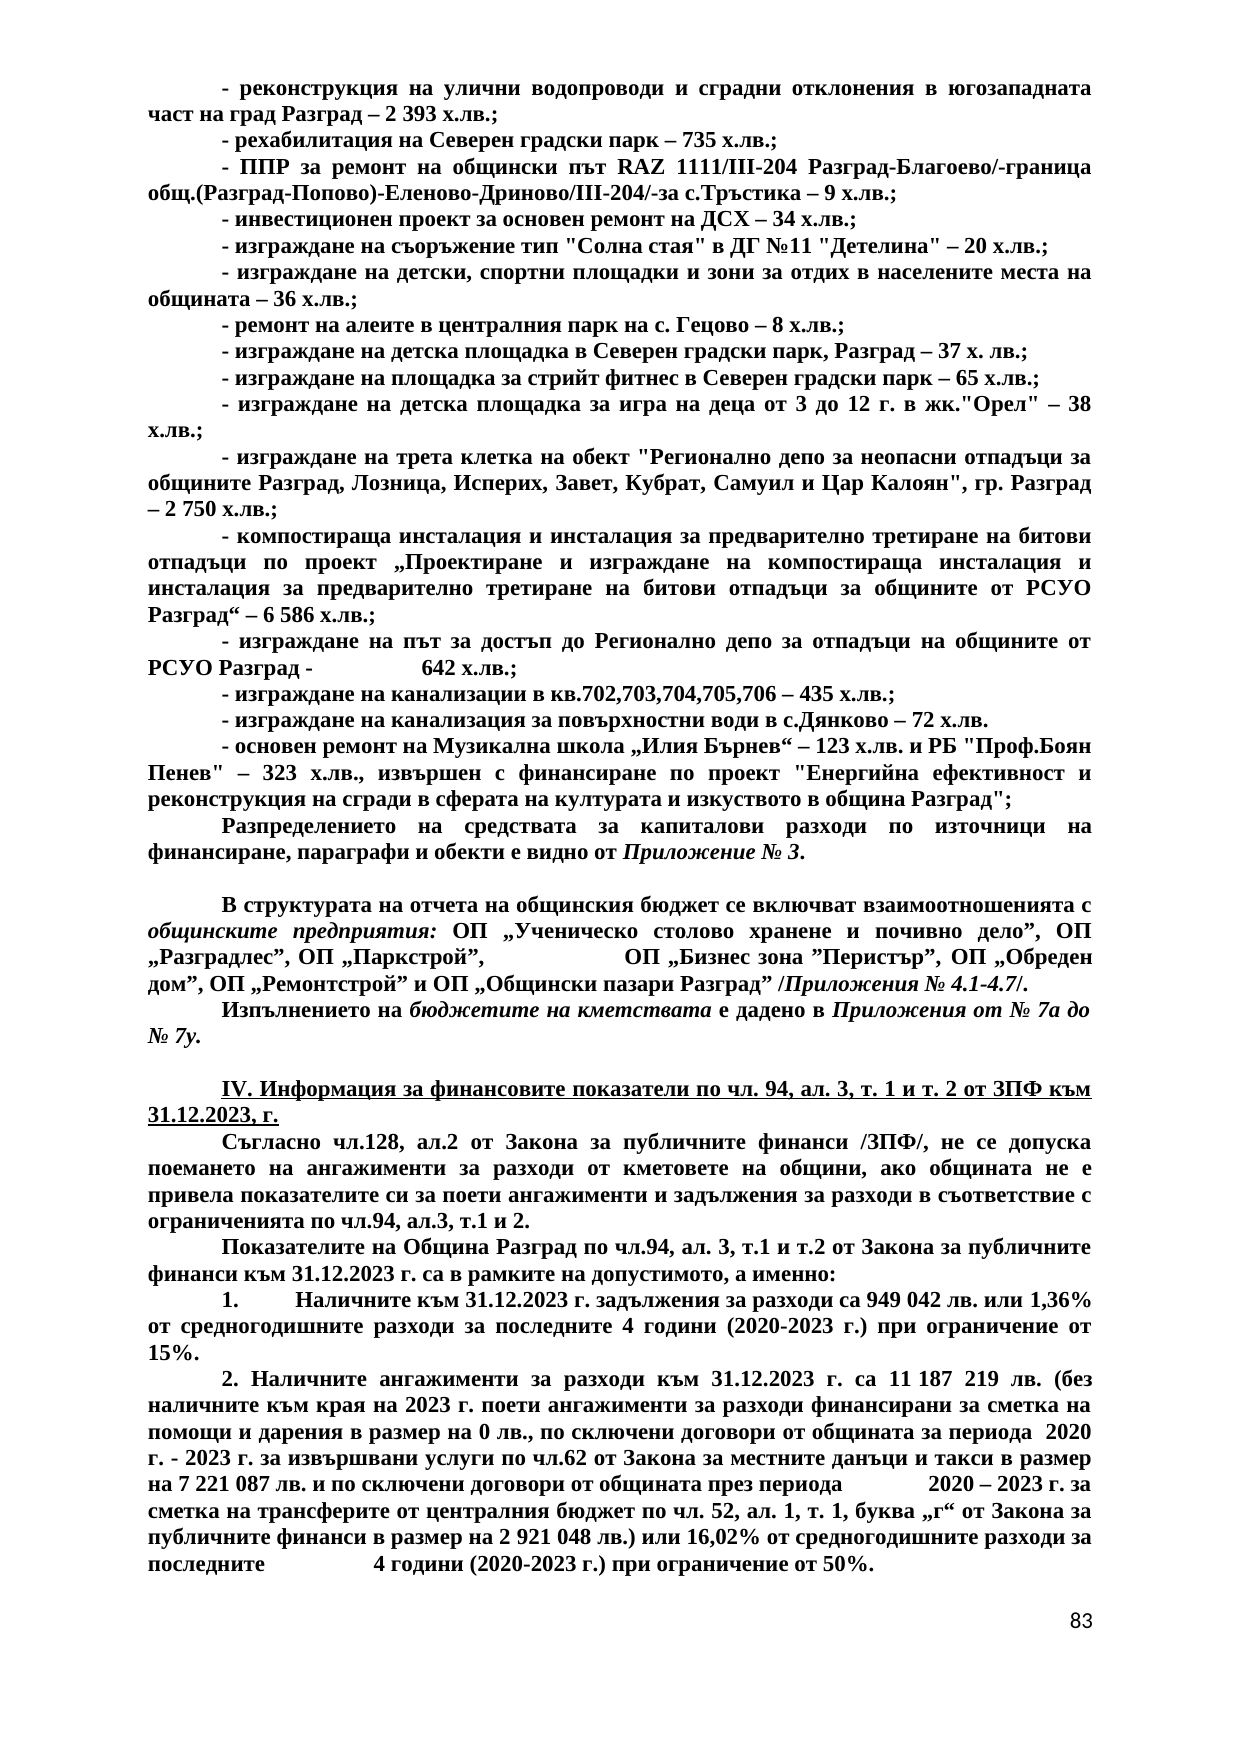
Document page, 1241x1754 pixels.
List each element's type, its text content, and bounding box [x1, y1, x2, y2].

text - изграждане на съоръжение тип "Солна стая" в ДГ №11 "Детелина" – 20 х.лв.; [148, 232, 1093, 258]
text - изграждане на канализация за повърхностни води в с.Дянково – 72 х.лв. [148, 706, 1093, 733]
text - изграждане на детска площадка в Северен градски парк, Разград – 37 х. лв.; [148, 337, 1093, 364]
text - изграждане на път за достъп до Регионално депо за отпадъци на общините от РСУО Разград - 642 х.лв.; [148, 627, 1093, 680]
text - изграждане на детска площадка за игра на деца от 3 до 12 г. в жк."Орел" – 38 х.лв.; [148, 390, 1093, 443]
text - инвестиционен проект за основен ремонт на ДСХ – 34 х.лв.; [148, 206, 1093, 232]
text Показателите на Община Разград по чл.94, ал. 3, т.1 и т.2 от Закона за публичните финанси към 31.12.2023 г. са в рамките на допустимото, а именно: [148, 1233, 1093, 1286]
text Разпределението на средствата за капиталови разходи по източници на финансиране, параграфи и обекти е видно от Приложение № 3. [148, 812, 1093, 864]
text Съгласно чл.128, ал.2 от Закона за публичните финанси /ЗПФ/, не се допуска поемането на ангажименти за разходи от кметовете на общини, ако общината не е привела показателите си за поети ангажименти и задължения за разходи в съответствие с ограниченията по чл.94, ал.3, т.1 и 2. [148, 1128, 1093, 1233]
text - рехабилитация на Северен градски парк – 735 х.лв.; [148, 126, 1093, 153]
text - изграждане на площадка за стрийт фитнес в Северен градски парк – 65 х.лв.; [148, 364, 1093, 390]
text В структурата на отчета на общинския бюджет се включват взаимоотношенията с общинските предприятия: ОП „Ученическо столово хранене и почивно дело”, ОП „Разградлес”, ОП „Паркстрой”, ОП „Бизнес зона ”Перистър”, ОП „Обреден дом”, ОП „Ремонтстрой” и ОП „Общински пазари Разград” /Приложения № 4.1-4.7/. [148, 891, 1093, 996]
text - компостираща инсталация и инсталация за предварително третиране на битови отпадъци по проект „Проектиране и изграждане на компостираща инсталация и инсталация за предварително третиране на битови отпадъци за общините от РСУО Разград“ – 6 586 х.лв.; [148, 522, 1093, 627]
text - изграждане на детски, спортни площадки и зони за отдих в населените места на общината – 36 х.лв.; [148, 258, 1093, 311]
text - реконструкция на улични водопроводи и сградни отклонения в югозападната част на град Разград – 2 393 х.лв.; [148, 74, 1093, 126]
text - изграждане на канализации в кв.702,703,704,705,706 – 435 х.лв.; [148, 680, 1093, 706]
text Изпълнението на бюджетите на кметствата е дадено в Приложения от № 7а до № 7у. [148, 996, 1093, 1049]
text - изграждане на трета клетка на обект "Регионално депо за неопасни отпадъци за общините Разград, Лозница, Исперих, Завет, Кубрат, Самуил и Цар Калоян", гр. Разград – 2 750 х.лв.; [148, 443, 1093, 522]
text - ремонт на алеите в централния парк на с. Гецово – 8 х.лв.; [148, 311, 1093, 337]
text - ППР за ремонт на общински път RAZ 1111/III-204 Разград-Благоево/-граница общ.(Разград-Попово)-Еленово-Дриново/III-204/-за с.Тръстика – 9 х.лв.; [148, 153, 1093, 206]
text 1. Наличните към 31.12.2023 г. задължения за разходи са 949 042 лв. или 1,36% от средногодишните разходи за последните 4 години (2020-2023 г.) при ограничение от 15%. [148, 1286, 1093, 1365]
text IV. Информация за финансовите показатели по чл. 94, ал. 3, т. 1 и т. 2 от ЗПФ към 31.12.2023, г. [148, 1075, 1093, 1128]
text 2. Наличните ангажименти за разходи към 31.12.2023 г. са 11 187 219 лв. (без наличните към края на 2023 г. поети ангажименти за разходи финансирани за сметка на помощи и дарения в размер на 0 лв., по сключени договори от общината за периода 2020 г. - 2023 г. за извършвани услуги по чл.62 от Закона за местните данъци и такси в размер на 7 221 087 лв. и по сключени договори от общината през периода 2020 – 2023 г. за сметка на трансферите от централния бюджет по чл. 52, ал. 1, т. 1, буква „г“ от Закона за публичните финанси в размер на 2 921 048 лв.) или 16,02% от средногодишните разходи за последните 4 години (2020-2023 г.) при ограничение от 50%. [148, 1365, 1093, 1576]
text - основен ремонт на Музикална школа „Илия Бърнев“ – 123 х.лв. и РБ "Проф.Боян Пенев" – 323 х.лв., извършен с финансиране по проект "Енергийна ефективност и реконструкция на сгради в сферата на културата и изкуството в община Разград"; [148, 733, 1093, 812]
